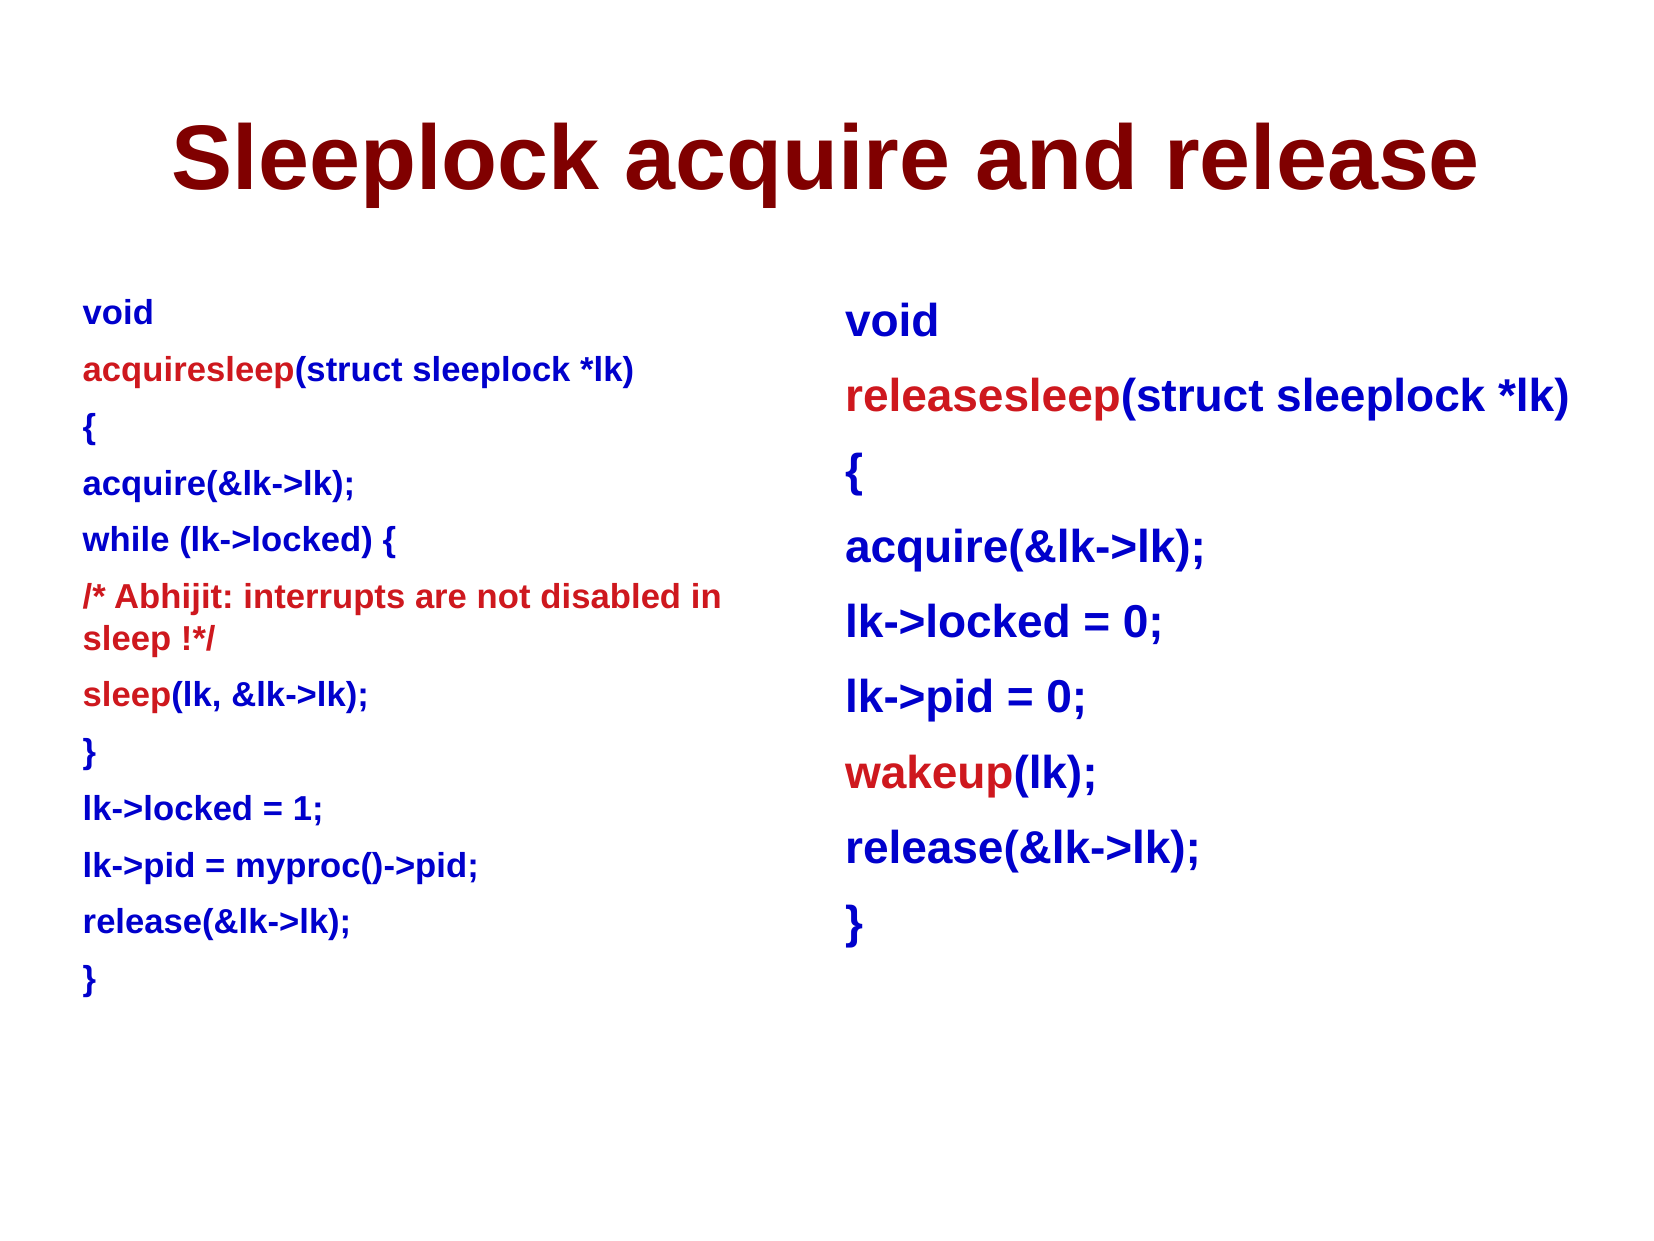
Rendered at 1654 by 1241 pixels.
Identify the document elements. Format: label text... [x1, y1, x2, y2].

list void acquiresleep(struct sleeplock *lk) { acquire(&lk->lk); while (lk->locked) { /* Abhijit: interrupts are not disabled in sleep !*/ sleep(lk, &lk->lk); } lk->locked = 1; lk->pid = myproc()->pid; release(&lk->lk); } [82, 290, 809, 1010]
list void releasesleep(struct sleeplock *lk) { acquire(&lk->lk); lk->locked = 0; lk->pid = 0; wakeup(lk); release(&lk->lk); } [845, 290, 1572, 1010]
title Sleeplock acquire and release [82, 49, 1571, 257]
